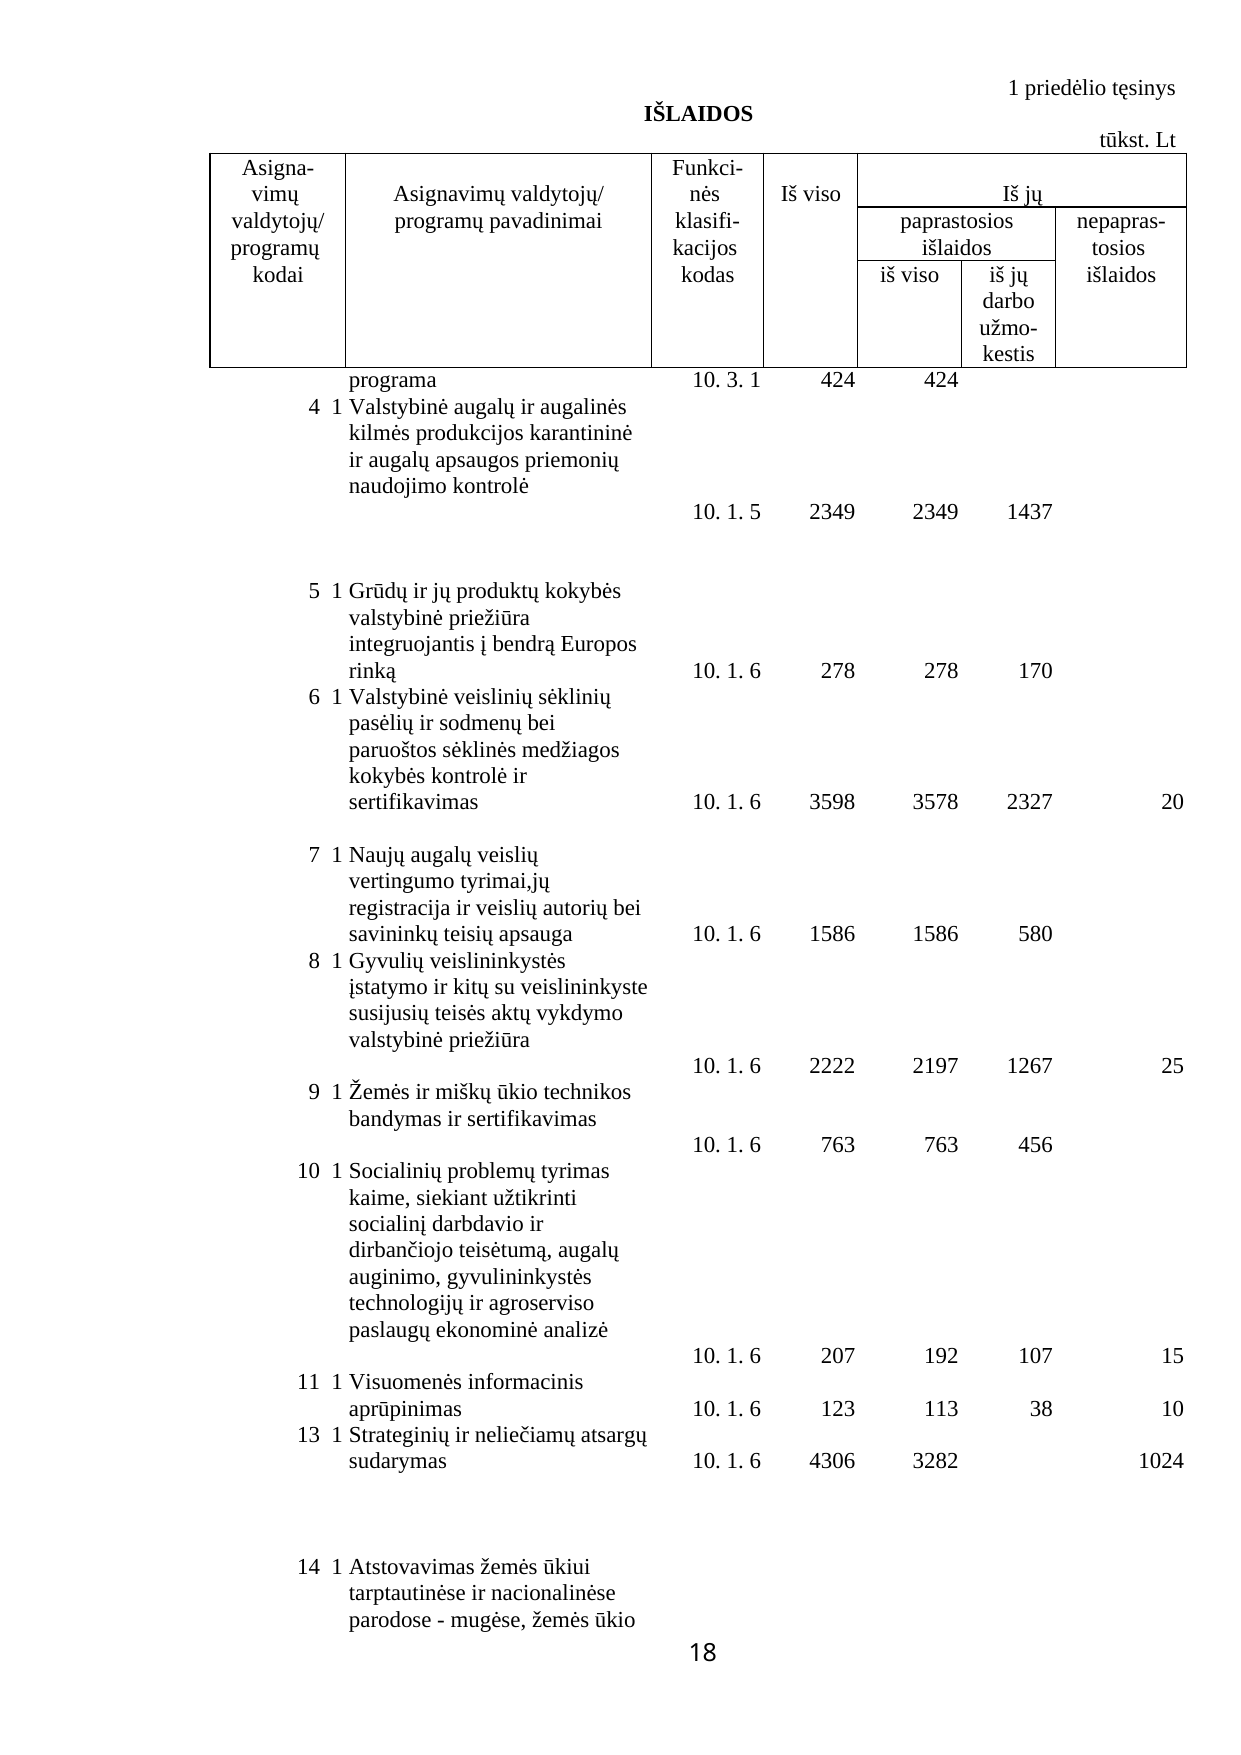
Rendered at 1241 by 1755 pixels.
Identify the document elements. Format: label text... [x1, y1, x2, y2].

table_cell [210, 525, 215, 551]
table_cell [1056, 393, 1187, 525]
table_cell [210, 578, 215, 683]
table_cell 4306 [764, 1421, 858, 1526]
table_cell 8 1 [215, 947, 346, 1078]
table_cell [210, 393, 215, 525]
table_cell 7 1 [215, 841, 346, 947]
table_cell [858, 525, 961, 551]
table_cell [858, 1526, 961, 1553]
table_cell [961, 1526, 1056, 1553]
table_cell [210, 1421, 215, 1526]
table_cell Socialinių problemų tyrimas kaime, siekiant užtikrinti socialinį darbdavio ir dirbančiojo teisėtumą, augalų auginimo, gyvulininkystės technologijų ir agroserviso paslaugų ekonominė analizė [346, 1158, 651, 1368]
table_cell [961, 1553, 1056, 1632]
table_cell [764, 525, 858, 551]
table_cell 10. 1. 6 [651, 578, 764, 683]
table_cell 10. 1. 6 [651, 1368, 764, 1421]
table_cell 1586 [764, 841, 858, 947]
table_cell 5 1 [215, 578, 346, 683]
table_cell 763 [764, 1079, 858, 1157]
table_cell 15 [1056, 1158, 1187, 1368]
table_cell [210, 1553, 215, 1632]
table_cell [210, 368, 215, 393]
table_cell klasifi-kacijos [652, 206, 763, 260]
table_cell 2349 [764, 393, 858, 525]
table_cell [215, 815, 346, 841]
table_cell 11 1 [215, 1368, 346, 1421]
table_cell [210, 1368, 215, 1421]
table_cell Visuomenės informacinis aprūpinimas [346, 1368, 651, 1421]
table_cell Asignavimų valdytojų/ [346, 154, 651, 206]
table_cell 9 1 [215, 1079, 346, 1157]
table_cell [764, 260, 857, 367]
table_cell [346, 815, 764, 841]
table_cell [764, 206, 857, 260]
table_cell 3578 [858, 683, 961, 815]
table_cell [764, 1526, 858, 1553]
table_cell [1056, 1553, 1187, 1632]
table_cell paprastosios išlaidos [858, 208, 1055, 260]
table_cell programų pavadinimai [346, 206, 651, 260]
table_cell kodai [211, 260, 345, 367]
table_cell [210, 1079, 215, 1157]
table_cell 207 [764, 1158, 858, 1368]
table_cell 424 [764, 368, 858, 393]
table_cell iš viso [858, 261, 961, 367]
table_cell 192 [858, 1158, 961, 1368]
table_cell 107 [961, 1158, 1056, 1368]
table_cell [961, 1421, 1056, 1526]
table_cell tūkst. Lt [210, 126, 1187, 153]
table_cell išlaidos [1056, 260, 1186, 367]
table_cell [651, 1553, 764, 1632]
table_cell 38 [961, 1368, 1056, 1421]
table_cell Žemės ir miškų ūkio technikos bandymas ir sertifikavimas [346, 1079, 651, 1157]
table_header 1 priedėlio tęsinys [210, 74, 1187, 100]
table_cell Gyvulių veislininkystės įstatymo ir kitų su veislininkyste susijusių teisės aktų vykdymo valstybinė priežiūra [346, 947, 651, 1078]
table_cell iš jų darbo užmo-kestis [962, 261, 1055, 367]
table_cell [1056, 815, 1187, 841]
table_cell 13 1 [215, 1421, 346, 1526]
table_cell [858, 815, 961, 841]
table_cell [961, 525, 1056, 551]
table_cell 10. 1. 5 [651, 393, 764, 525]
table_cell 10. 1. 6 [651, 683, 764, 815]
table_cell 1267 [961, 947, 1056, 1078]
table_cell programa [346, 368, 651, 393]
table_cell 2349 [858, 393, 961, 525]
table_cell Grūdų ir jų produktų kokybės valstybinė priežiūra integruojantis į bendrą Europos rinką [346, 578, 651, 683]
table_cell Strateginių ir neliečiamų atsargų sudarymas [346, 1421, 651, 1526]
table_cell [215, 368, 346, 393]
table_cell 10. 1. 6 [651, 947, 764, 1078]
table_cell [210, 947, 215, 1078]
table_cell [215, 551, 346, 578]
table_cell [858, 1553, 961, 1632]
table_cell Išlaidos [210, 100, 1187, 126]
table_cell [961, 368, 1056, 393]
table_cell [210, 1158, 215, 1368]
table_cell Valstybinė veislinių sėklinių pasėlių ir sodmenų bei paruoštos sėklinės medžiagos kokybės kontrolė ir sertifikavimas [346, 683, 651, 815]
table_cell kodas [652, 260, 763, 367]
table_cell Funkci-nės [652, 154, 763, 206]
table_cell 10 [1056, 1368, 1187, 1421]
table_cell 2197 [858, 947, 961, 1078]
table_cell Atstovavimas žemės ūkiui tarptautinėse ir nacionalinėse parodose - mugėse, žemės ūkio [346, 1553, 651, 1632]
table_cell 1586 [858, 841, 961, 947]
table_cell Iš viso [764, 154, 857, 206]
table_cell 3282 [858, 1421, 961, 1526]
table_cell [210, 815, 215, 841]
table_cell [1056, 368, 1187, 393]
table_cell 170 [961, 578, 1056, 683]
table_cell [764, 551, 858, 578]
table_cell [346, 260, 651, 367]
table_cell [858, 551, 961, 578]
table_cell 456 [961, 1079, 1056, 1157]
table_cell 763 [858, 1079, 961, 1157]
table_cell 6 1 [215, 683, 346, 815]
table_cell 10. 1. 6 [651, 1079, 764, 1157]
table_cell Valstybinė augalų ir augalinės kilmės produkcijos karantininė ir augalų apsaugos priemonių naudojimo kontrolė [346, 393, 651, 525]
table_cell 10. 3. 1 [651, 368, 764, 393]
table_cell [346, 525, 651, 551]
table_cell [215, 525, 346, 551]
table_cell 2222 [764, 947, 858, 1078]
table_cell 4 1 [215, 393, 346, 525]
table_cell [1056, 1526, 1187, 1553]
table_cell 10 1 [215, 1158, 346, 1368]
table_cell nepapras-tosios [1056, 208, 1186, 260]
table_cell [961, 815, 1056, 841]
table_cell [1056, 841, 1187, 947]
table_cell 1024 [1056, 1421, 1187, 1526]
table_cell 278 [764, 578, 858, 683]
table_cell [764, 1553, 858, 1632]
table_cell 20 [1056, 683, 1187, 815]
table_cell 10. 1. 6 [651, 1421, 764, 1526]
table_cell [346, 551, 764, 578]
table_cell [210, 551, 215, 578]
table_cell 10. 1. 6 [651, 841, 764, 947]
table_cell [1056, 551, 1187, 578]
table_cell Naujų augalų veislių vertingumo tyrimai,jų registracija ir veislių autorių bei savininkų teisių apsauga [346, 841, 651, 947]
table_cell [1056, 1079, 1187, 1157]
table_cell [1056, 525, 1187, 551]
table_cell [1056, 578, 1187, 683]
table_cell [210, 1526, 215, 1553]
table_cell [651, 525, 764, 551]
table_cell [210, 683, 215, 815]
table_cell 580 [961, 841, 1056, 947]
table_cell [346, 1526, 764, 1553]
table_cell 2327 [961, 683, 1056, 815]
table_cell 424 [858, 368, 961, 393]
table_cell 14 1 [215, 1553, 346, 1632]
table_cell Asigna-vimų [211, 154, 345, 206]
table_cell 113 [858, 1368, 961, 1421]
table_cell valdytojų/programų [211, 206, 345, 260]
table_cell [210, 841, 215, 947]
table_cell 123 [764, 1368, 858, 1421]
table_cell [961, 551, 1056, 578]
table_cell 10. 1. 6 [651, 1158, 764, 1368]
table_cell 1437 [961, 393, 1056, 525]
table_cell [764, 815, 858, 841]
table_cell [215, 1526, 346, 1553]
table_cell 25 [1056, 947, 1187, 1078]
table_cell Iš jų [858, 154, 1186, 206]
table_cell 3598 [764, 683, 858, 815]
table_cell 278 [858, 578, 961, 683]
